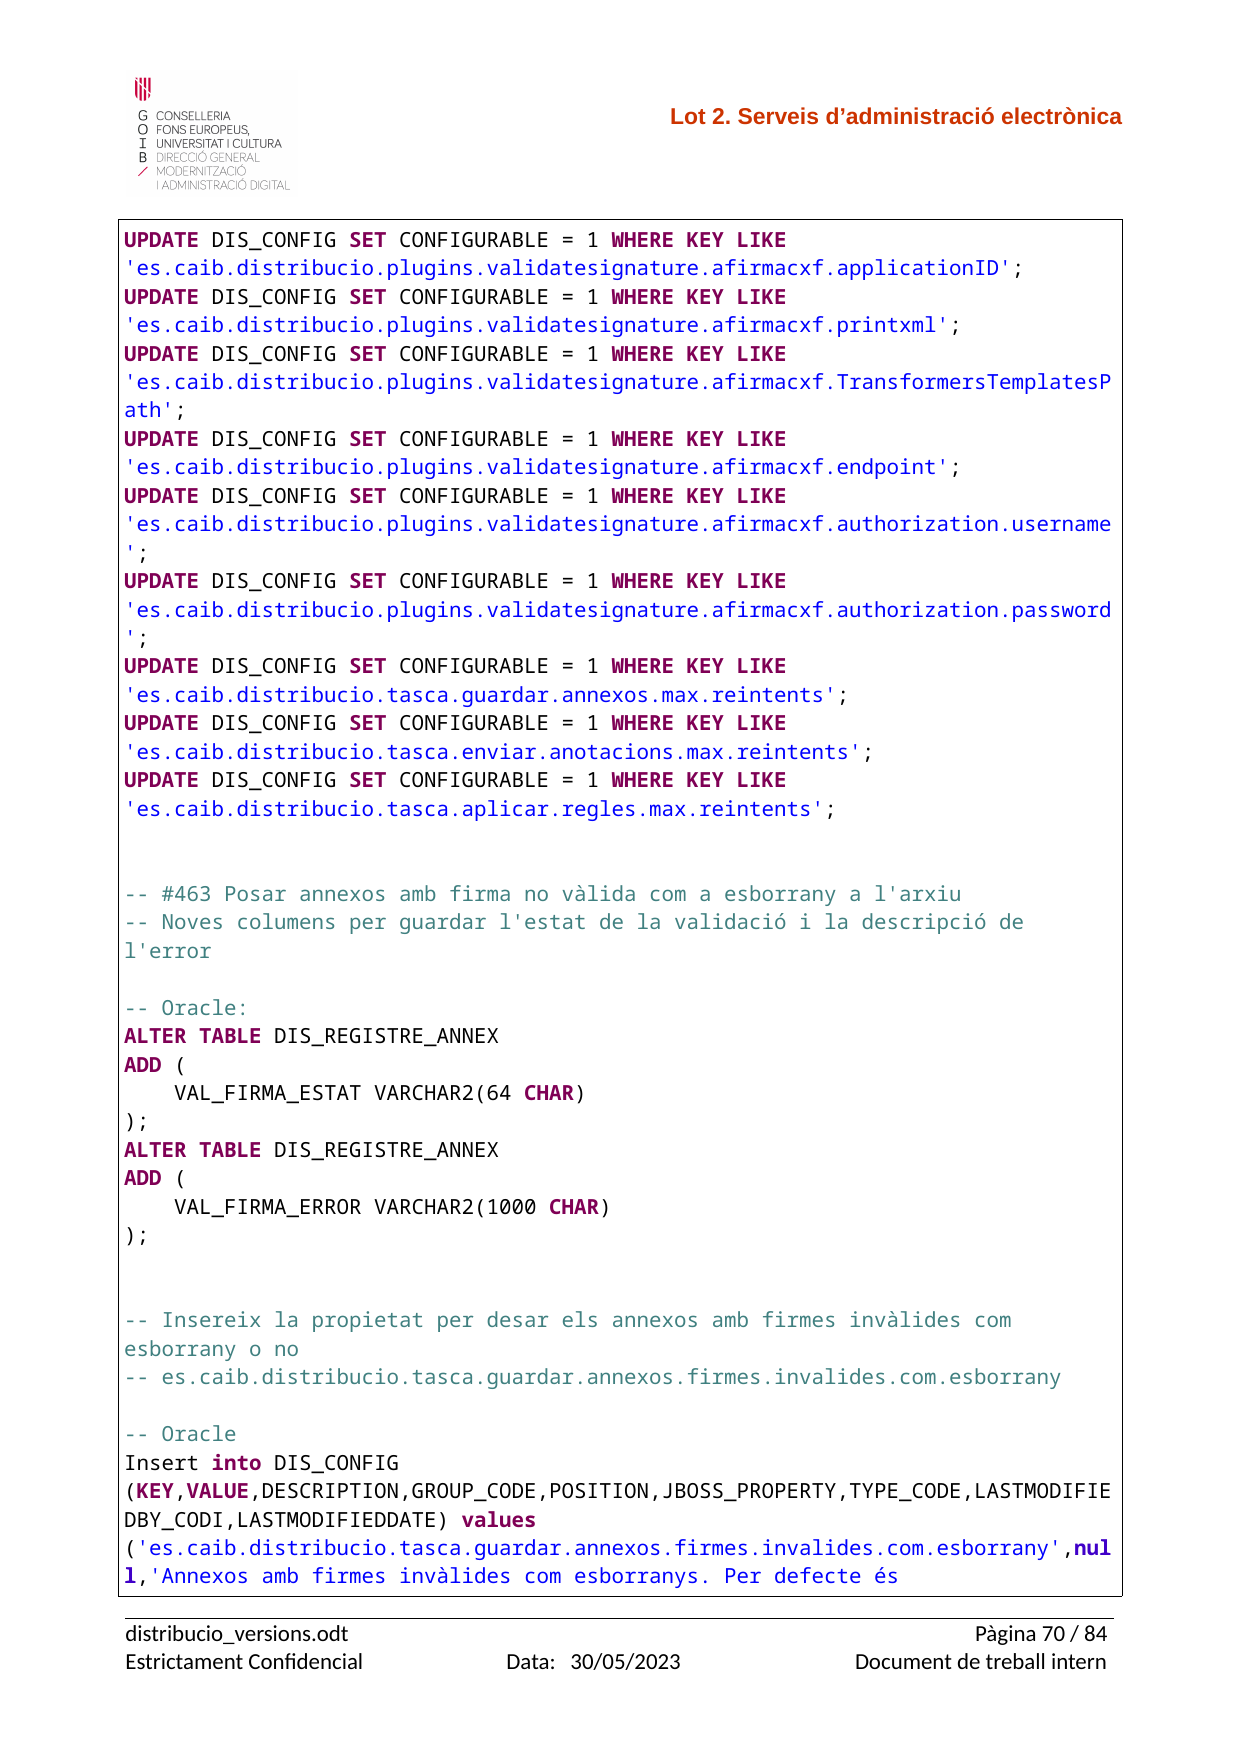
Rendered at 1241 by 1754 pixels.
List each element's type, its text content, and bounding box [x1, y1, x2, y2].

picture [126, 70, 299, 197]
table_header UPDATE DIS_CONFIG SET CONFIGURABLE = 1 WHERE KEY LIKE 'es.caib.distribucio.plugins.validatesignature.afirmacxf.applicationID'; UPDATE DIS_CONFIG SET CONFIGURABLE = 1 WHERE KEY LIKE 'es.caib.distribucio.plugins.validatesignature.afirmacxf.printxml'; UPDATE DIS_CONFIG SET CONFIGURABLE = 1 WHERE KEY LIKE 'es.caib.distribucio.plugins.validatesignature.afirmacxf.TransformersTemplatesPath'; UPDATE DIS_CONFIG SET CONFIGURABLE = 1 WHERE KEY LIKE 'es.caib.distribucio.plugins.validatesignature.afirmacxf.endpoint'; UPDATE DIS_CONFIG SET CONFIGURABLE = 1 WHERE KEY LIKE 'es.caib.distribucio.plugins.validatesignature.afirmacxf.authorization.username'; UPDATE DIS_CONFIG SET CONFIGURABLE = 1 WHERE KEY LIKE 'es.caib.distribucio.plugins.validatesignature.afirmacxf.authorization.password'; UPDATE DIS_CONFIG SET CONFIGURABLE = 1 WHERE KEY LIKE 'es.caib.distribucio.tasca.guardar.annexos.max.reintents'; UPDATE DIS_CONFIG SET CONFIGURABLE = 1 WHERE KEY LIKE 'es.caib.distribucio.tasca.enviar.anotacions.max.reintents'; UPDATE DIS_CONFIG SET CONFIGURABLE = 1 WHERE KEY LIKE 'es.caib.distribucio.tasca.aplicar.regles.max.reintents'; -- #463 Posar annexos amb firma no vàlida com a esborrany a l'arxiu -- Noves columens per guardar l'estat de la validació i la descripció de l'error -- Oracle: ALTER TABLE DIS_REGISTRE_ANNEX ADD ( VAL_FIRMA_ESTAT VARCHAR2(64 CHAR) ); ALTER TABLE DIS_REGISTRE_ANNEX ADD ( VAL_FIRMA_ERROR VARCHAR2(1000 CHAR) ); -- Insereix la propietat per desar els annexos amb firmes invàlides com esborrany o no -- es.caib.distribucio.tasca.guardar.annexos.firmes.invalides.com.esborrany -- Oracle Insert into DIS_CONFIG (KEY,VALUE,DESCRIPTION,GROUP_CODE,POSITION,JBOSS_PROPERTY,TYPE_CODE,LASTMODIFIEDBY_CODI,LASTMODIFIEDDATE) values ('es.caib.distribucio.tasca.guardar.annexos.firmes.invalides.com.esborrany',null,'Annexos amb firmes invàlides com esborranys. Per defecte és [119, 220, 1122, 1596]
